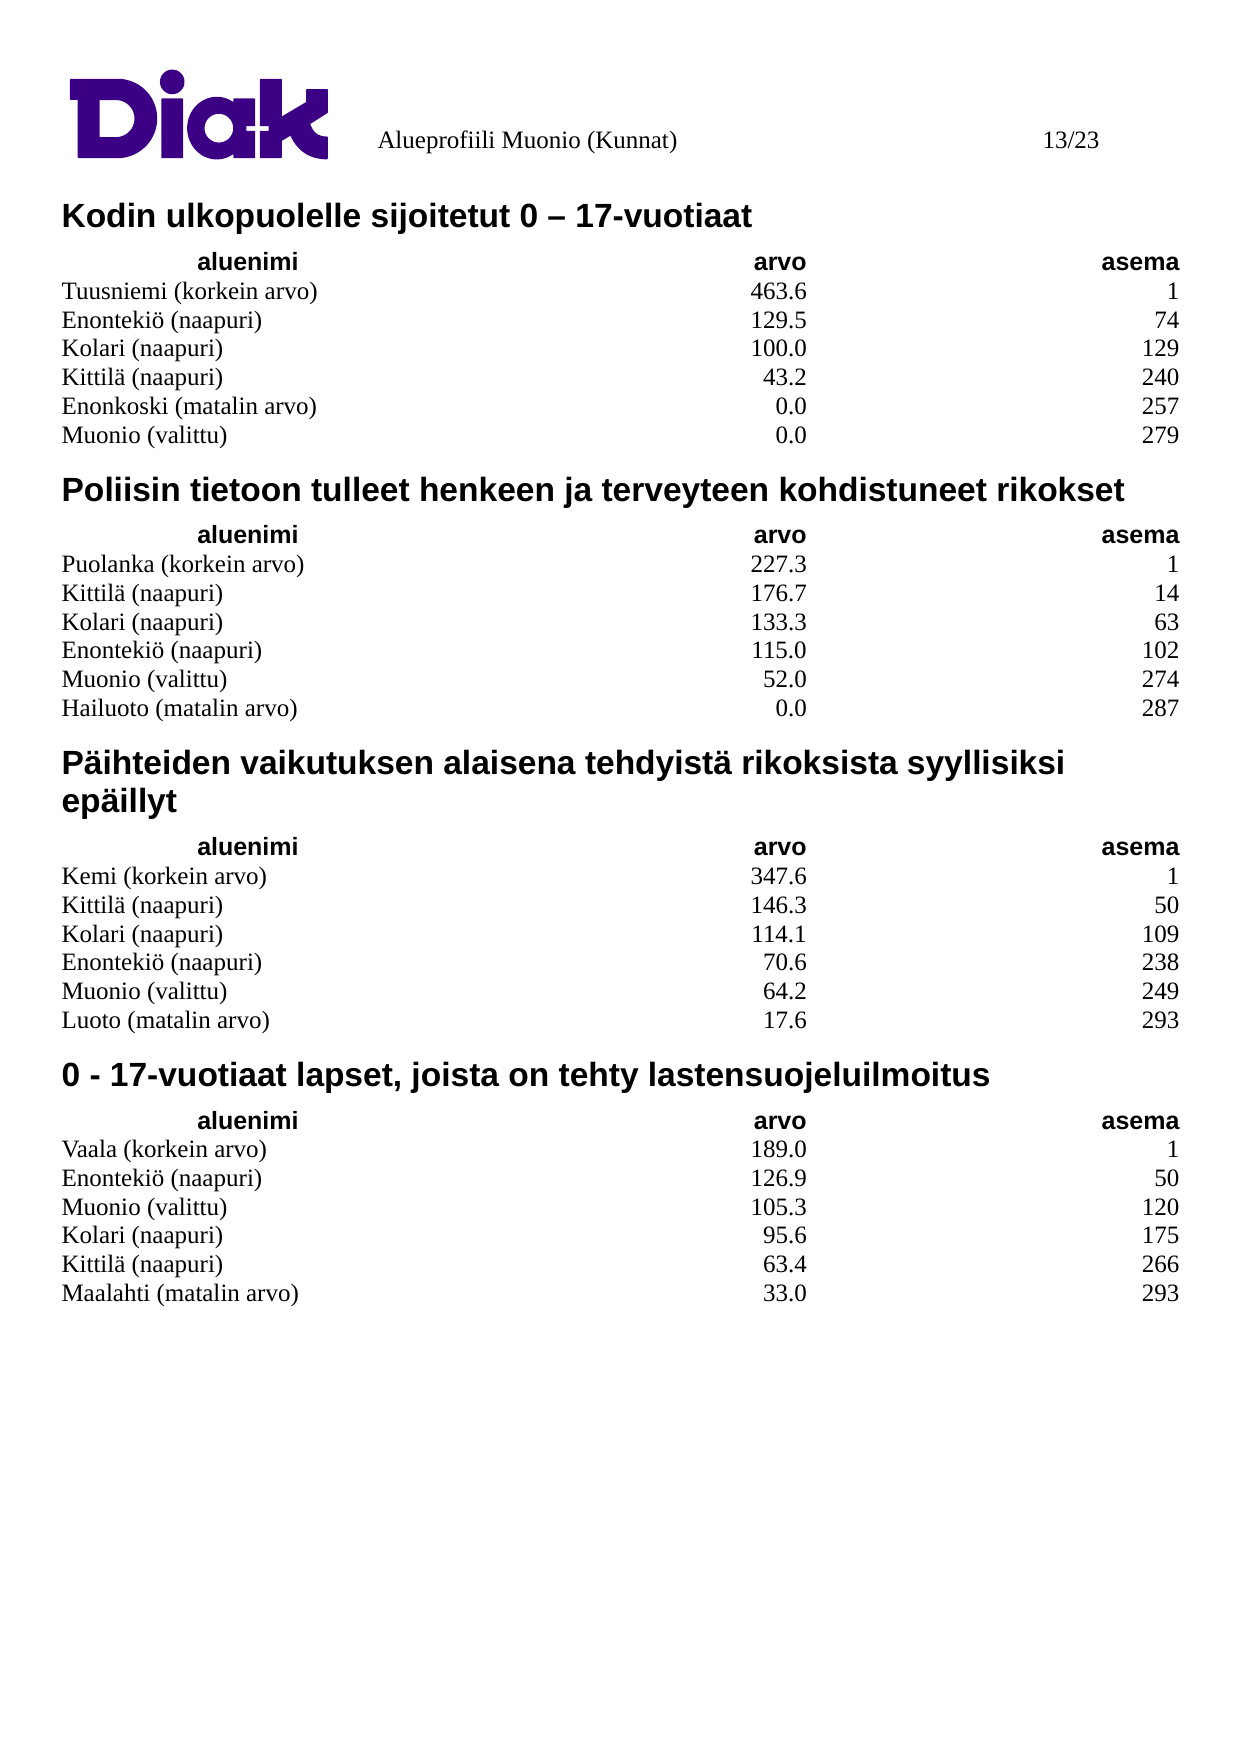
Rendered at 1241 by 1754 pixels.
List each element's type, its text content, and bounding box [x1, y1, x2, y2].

table_cell 279 [806, 420, 1179, 448]
table_cell Hailuoto (matalin arvo) [61, 693, 434, 722]
table_cell 109 [806, 919, 1179, 947]
table_cell 95.6 [434, 1221, 806, 1249]
table_cell 146.3 [434, 890, 806, 919]
table_cell Enontekiö (naapuri) [61, 1163, 434, 1192]
table_cell Kolari (naapuri) [61, 607, 434, 636]
table_cell 175 [806, 1221, 1179, 1249]
table_cell 114.1 [434, 919, 806, 947]
table_cell 227.3 [434, 549, 806, 578]
table_cell Tuusniemi (korkein arvo) [61, 276, 434, 305]
table_cell 293 [806, 1278, 1179, 1307]
table_cell 120 [806, 1192, 1179, 1221]
table_cell 1 [806, 276, 1179, 305]
table_cell Kolari (naapuri) [61, 1221, 434, 1249]
table_cell 293 [806, 1005, 1179, 1034]
table_cell 266 [806, 1249, 1179, 1278]
table_cell Kittilä (naapuri) [61, 362, 434, 391]
table_cell 129 [806, 334, 1179, 362]
table_cell 126.9 [434, 1163, 806, 1192]
table_cell Kittilä (naapuri) [61, 1249, 434, 1278]
table_cell Puolanka (korkein arvo) [61, 549, 434, 578]
table_cell 0.0 [434, 420, 806, 448]
table_header arvo [434, 521, 806, 549]
table_header asema [806, 1106, 1179, 1134]
subtitle Kodin ulkopuolelle sijoitetut 0 – 17-vuotiaat [61, 196, 1179, 235]
table_cell 74 [806, 305, 1179, 333]
table_cell Enontekiö (naapuri) [61, 636, 434, 664]
table_cell 64.2 [434, 976, 806, 1005]
table_cell 33.0 [434, 1278, 806, 1307]
table_cell Enontekiö (naapuri) [61, 948, 434, 976]
table_cell 0.0 [434, 693, 806, 722]
table_cell 1 [806, 1134, 1179, 1163]
table_header aluenimi [61, 1106, 434, 1134]
table_cell 17.6 [434, 1005, 806, 1034]
table_header aluenimi [61, 833, 434, 861]
table_cell Kemi (korkein arvo) [61, 861, 434, 890]
table_cell 238 [806, 948, 1179, 976]
table_cell 102 [806, 636, 1179, 664]
table_cell Enontekiö (naapuri) [61, 305, 434, 333]
table_cell Vaala (korkein arvo) [61, 1134, 434, 1163]
table_cell 115.0 [434, 636, 806, 664]
subtitle 0 - 17-vuotiaat lapset, joista on tehty lastensuojeluilmoitus [61, 1054, 1179, 1093]
table_cell 287 [806, 693, 1179, 722]
table_cell 1 [806, 549, 1179, 578]
table_cell 0.0 [434, 391, 806, 420]
table_cell 43.2 [434, 362, 806, 391]
table_cell 50 [806, 1163, 1179, 1192]
table_cell Kittilä (naapuri) [61, 890, 434, 919]
table_cell 50 [806, 890, 1179, 919]
table_cell 129.5 [434, 305, 806, 333]
table_cell 70.6 [434, 948, 806, 976]
table_cell 347.6 [434, 861, 806, 890]
table_cell 1 [806, 861, 1179, 890]
table_header asema [806, 833, 1179, 861]
table_header asema [806, 247, 1179, 276]
subtitle Päihteiden vaikutuksen alaisena tehdyistä rikoksista syyllisiksi epäillyt [61, 743, 1179, 820]
table_cell Luoto (matalin arvo) [61, 1005, 434, 1034]
table_cell 274 [806, 664, 1179, 693]
table_cell 249 [806, 976, 1179, 1005]
table_cell Muonio (valittu) [61, 664, 434, 693]
table_cell Muonio (valittu) [61, 1192, 434, 1221]
table_cell 189.0 [434, 1134, 806, 1163]
table_cell Muonio (valittu) [61, 420, 434, 448]
table_cell Kolari (naapuri) [61, 334, 434, 362]
table_cell Kolari (naapuri) [61, 919, 434, 947]
table_cell Kittilä (naapuri) [61, 578, 434, 607]
table_cell 133.3 [434, 607, 806, 636]
table_cell 105.3 [434, 1192, 806, 1221]
table_cell Muonio (valittu) [61, 976, 434, 1005]
table_cell Enonkoski (matalin arvo) [61, 391, 434, 420]
table_cell 240 [806, 362, 1179, 391]
table_header arvo [434, 247, 806, 276]
table_header arvo [434, 1106, 806, 1134]
table_cell 176.7 [434, 578, 806, 607]
table_header asema [806, 521, 1179, 549]
table_cell 100.0 [434, 334, 806, 362]
table_cell 63 [806, 607, 1179, 636]
subtitle Poliisin tietoon tulleet henkeen ja terveyteen kohdistuneet rikokset [61, 469, 1179, 508]
table_header aluenimi [61, 247, 434, 276]
table_cell 14 [806, 578, 1179, 607]
table_header arvo [434, 833, 806, 861]
table_cell 52.0 [434, 664, 806, 693]
table_cell 63.4 [434, 1249, 806, 1278]
table_cell 463.6 [434, 276, 806, 305]
table_header aluenimi [61, 521, 434, 549]
table_cell 257 [806, 391, 1179, 420]
table_cell Maalahti (matalin arvo) [61, 1278, 434, 1307]
